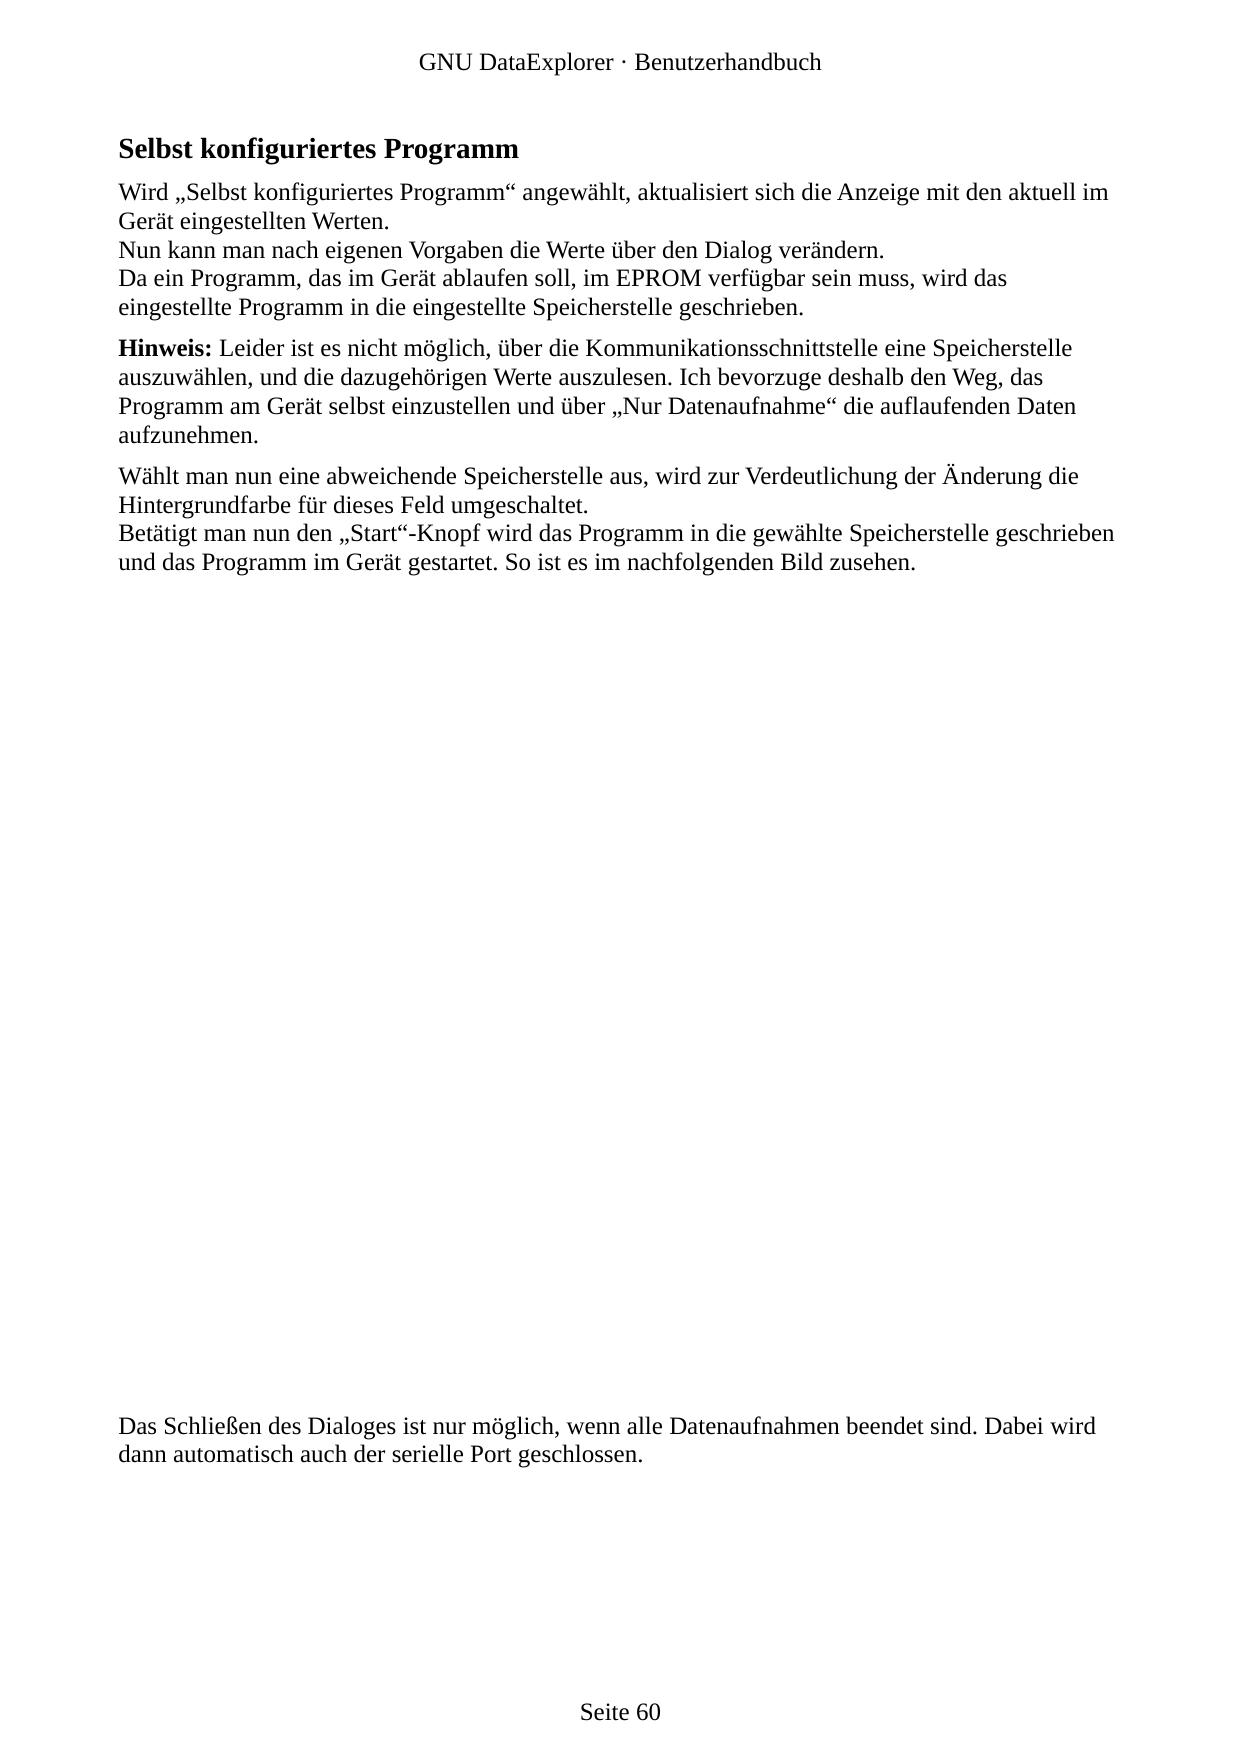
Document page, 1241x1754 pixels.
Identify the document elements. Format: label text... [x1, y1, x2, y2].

text Wird „Selbst konfiguriertes Programm“ angewählt, aktualisiert sich die Anzeige mit den aktuell im Gerät eingestellten Werten. Nun kann man nach eigenen Vorgaben die Werte über den Dialog verändern. Da ein Programm, das im Gerät ablaufen soll, im EPROM verfügbar sein muss, wird das eingestellte Programm in die eingestellte Speicherstelle geschrieben. [118, 177, 1122, 321]
subtitle Selbst konfiguriertes Programm [118, 131, 1122, 165]
text Hinweis: Leider ist es nicht möglich, über die Kommunikationsschnittstelle eine Speicherstelle auszuwählen, und die dazugehörigen Werte auszulesen. Ich bevorzuge deshalb den Weg, das Programm am Gerät selbst einzustellen und über „Nur Datenaufnahme“ die auflaufenden Daten aufzunehmen. [118, 333, 1122, 448]
text Das Schließen des Dialoges ist nur möglich, wenn alle Datenaufnahmen beendet sind. Dabei wird dann automatisch auch der serielle Port geschlossen. [118, 1411, 1122, 1468]
text Wählt man nun eine abweichende Speicherstelle aus, wird zur Verdeutlichung der Änderung die Hintergrundfarbe für dieses Feld umgeschaltet. Betätigt man nun den „Start“-Knopf wird das Programm in die gewählte Speicherstelle geschrieben und das Programm im Gerät gestartet. So ist es im nachfolgenden Bild zusehen. [118, 461, 1122, 576]
